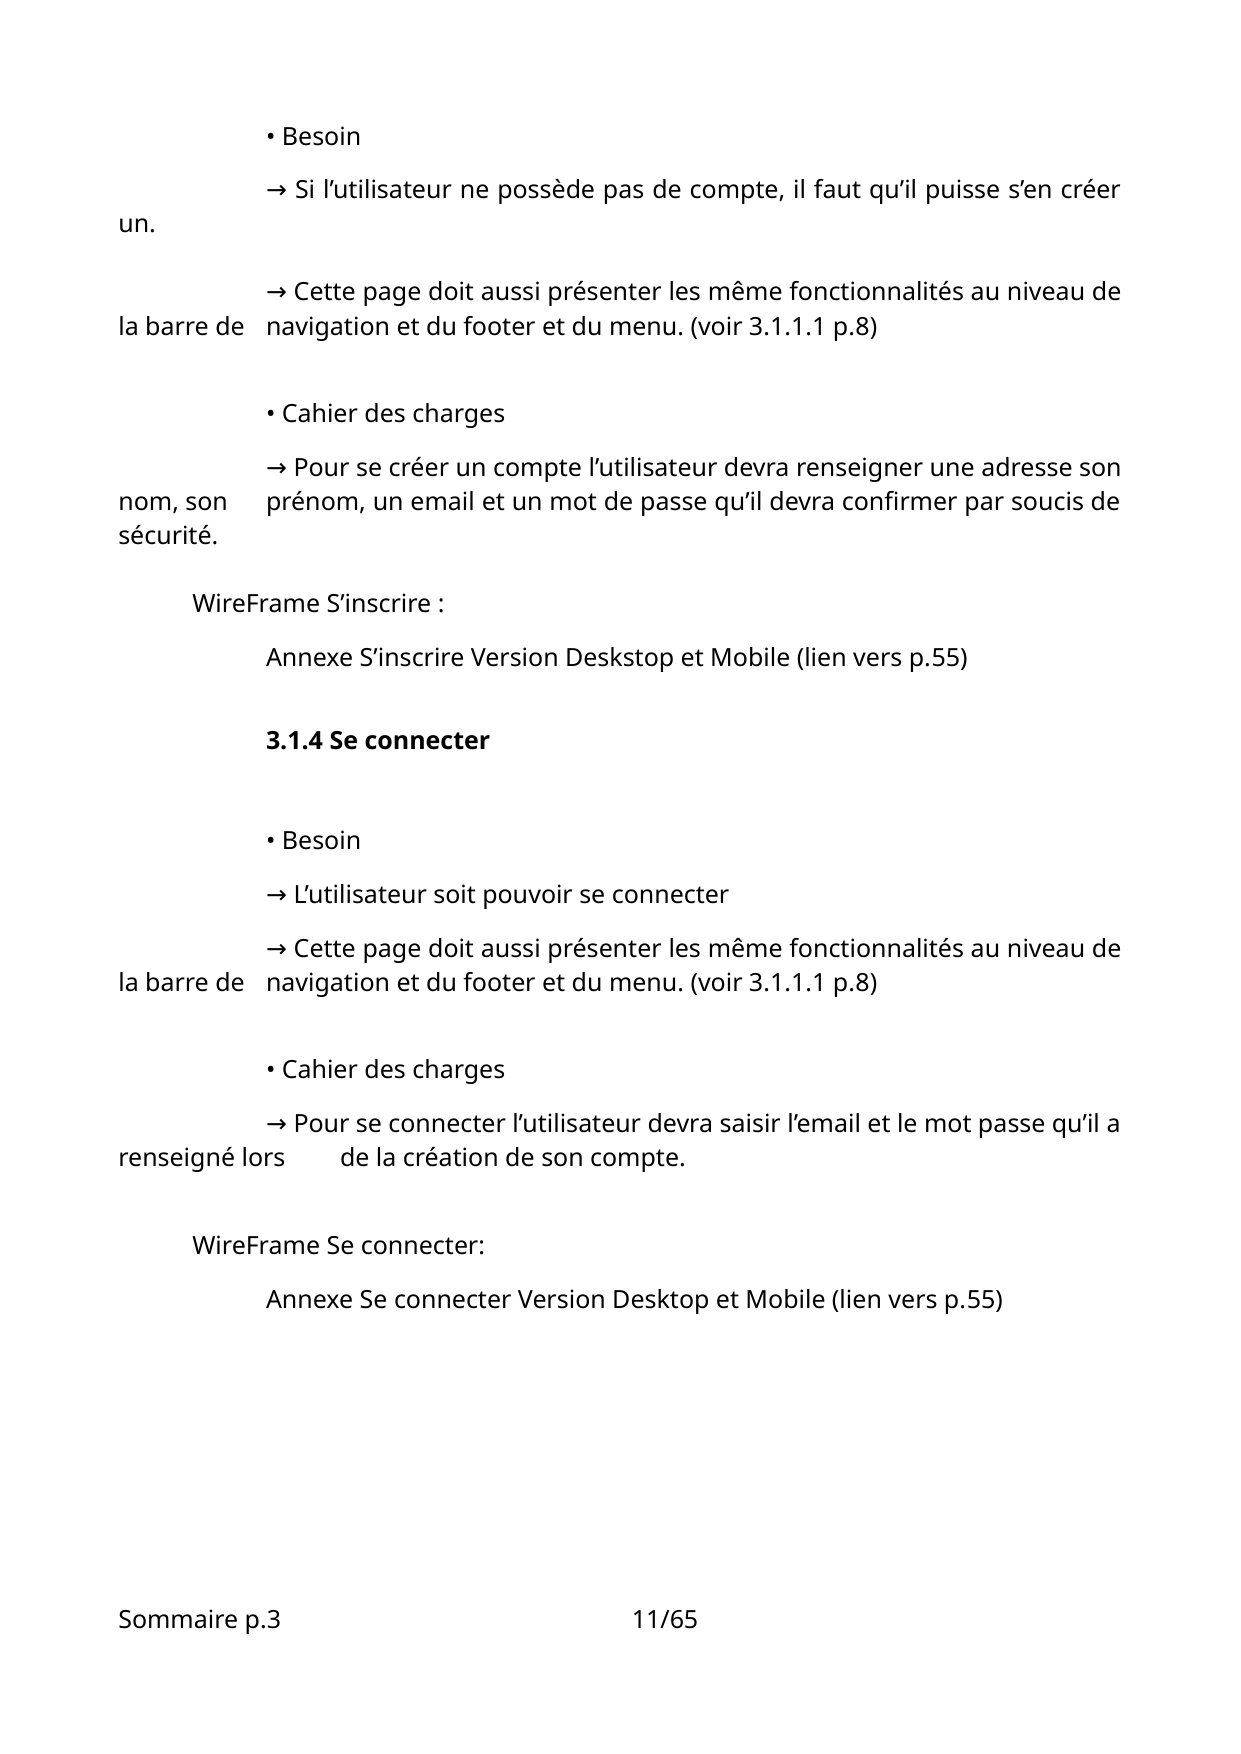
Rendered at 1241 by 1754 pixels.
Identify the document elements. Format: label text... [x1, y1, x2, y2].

text → Si l’utilisateur ne possède pas de compte, il faut qu’il puisse s’en créer un. [118, 172, 1122, 240]
text Annexe Se connecter Version Desktop et Mobile (lien vers p.47) [118, 1281, 1122, 1316]
text WireFrame S’inscrire : [118, 586, 1122, 620]
text → Cette page doit aussi présenter les même fonctionnalités au niveau de la barre de navigation et du footer et du menu. (voir 3.1.1.1 p.7) [118, 274, 1122, 342]
subtitle 3.1.4 Se connecter [118, 722, 1122, 756]
text WireFrame Se connecter: [118, 1228, 1122, 1262]
text • Cahier des charges [118, 396, 1122, 430]
text → Pour se connecter l’utilisateur devra saisir l’email et le mot passe qu’il a renseigné lors de la création de son compte. [118, 1106, 1122, 1174]
text • Besoin [118, 823, 1122, 857]
text • Besoin [118, 118, 1122, 152]
text → L’utilisateur soit pouvoir se connecter [118, 876, 1122, 911]
text Annexe S’inscrire Version Deskstop et Mobile (lien vers p.47) [118, 640, 1122, 674]
text • Cahier des charges [118, 1052, 1122, 1086]
text → Pour se créer un compte l’utilisateur devra renseigner une adresse son nom, son prénom, un email et un mot de passe qu’il devra confirmer par soucis de sécurité. [118, 450, 1122, 552]
text → Cette page doit aussi présenter les même fonctionnalités au niveau de la barre de navigation et du footer et du menu. (voir 3.1.1.1 p.7) [118, 930, 1122, 998]
